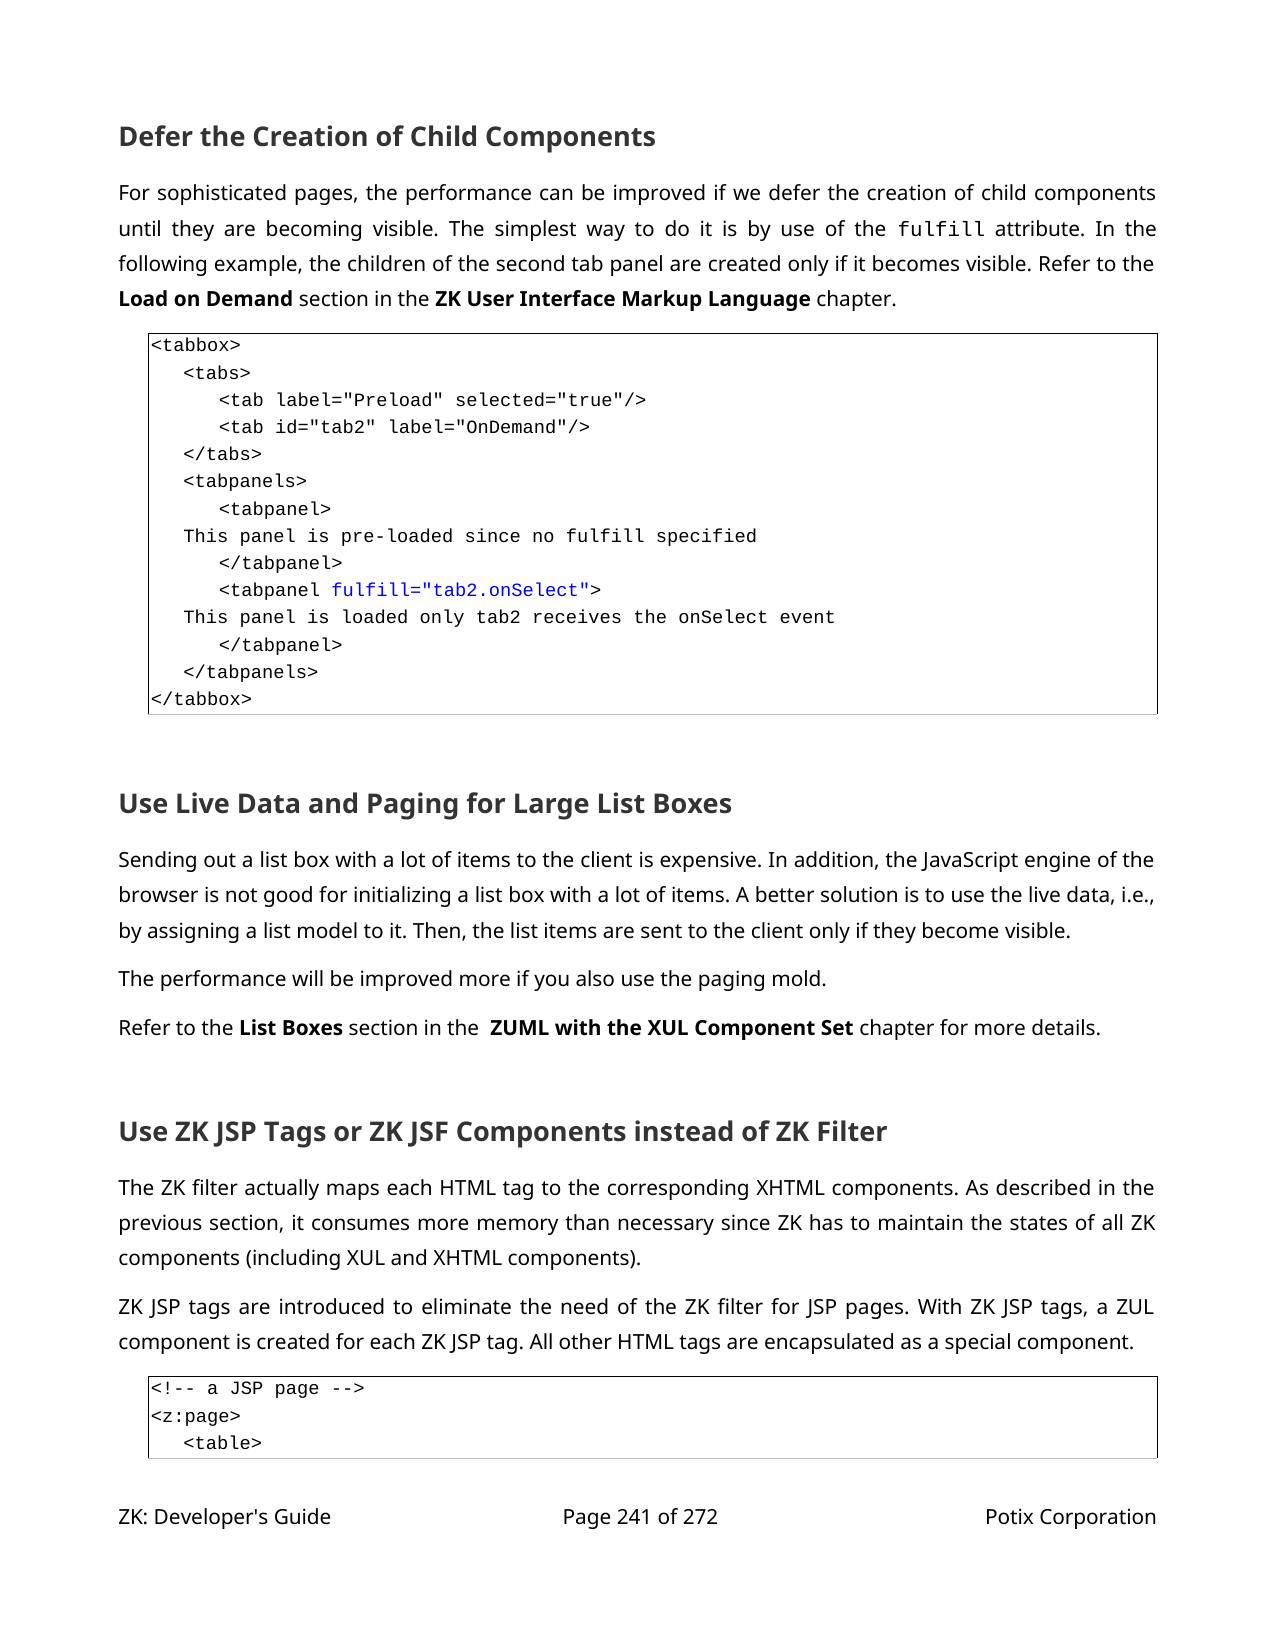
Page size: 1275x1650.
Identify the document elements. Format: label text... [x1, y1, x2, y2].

text The ZK filter actually maps each HTML tag to the corresponding XHTML components. As described in the previous section, it consumes more memory than necessary since ZK has to maintain the states of all ZK components (including XUL and XHTML components). [118, 1173, 1157, 1272]
text <tabbox> [149, 334, 1157, 358]
text For sophisticated pages, the performance can be improved if we defer the creation of child components until they are becoming visible. The simplest way to do it is by use of the fulfill attribute. In the following example, the children of the second tab panel are created only if it becomes visible. Refer to the Load on Demand section in the ZK User Interface Markup Language chapter. [118, 178, 1157, 313]
text <tabs> [149, 361, 1157, 385]
subtitle Use Live Data and Paging for Large List Boxes [118, 785, 1157, 822]
text </tabs> [149, 442, 1157, 466]
text </tabpanels> [149, 659, 1157, 684]
subtitle Use ZK JSP Tags or ZK JSF Components instead of ZK Filter [118, 1112, 1157, 1149]
text <tab id="tab2" label="OnDemand"/> [149, 415, 1157, 439]
text Refer to the List Boxes section in the ZUML with the XUL Component Set chapter for more details. [118, 1013, 1157, 1042]
text </tabpanel> [149, 551, 1157, 575]
text <tab label="Preload" selected="true"/> [149, 388, 1157, 412]
text Sending out a list box with a lot of items to the client is expensive. In addition, the JavaScript engine of the browser is not good for initializing a list box with a lot of items. A better solution is to use the live data, i.e., by assigning a list model to it. Then, the list items are sent to the client only if they become visible. [118, 845, 1157, 944]
text This panel is pre-loaded since no fulfill specified [149, 524, 1157, 548]
text The performance will be improved more if you also use the paging mold. [118, 964, 1157, 993]
text This panel is loaded only tab2 receives the onSelect event [149, 605, 1157, 629]
text <tabpanel> [149, 496, 1157, 521]
subtitle Defer the Creation of Child Components [118, 118, 1157, 155]
text </tabbox> [149, 687, 1157, 714]
text </tabpanel> [149, 632, 1157, 657]
text <z:page> [149, 1403, 1157, 1428]
text <table> [149, 1431, 1157, 1458]
text ZK JSP tags are introduced to eliminate the need of the ZK filter for JSP pages. With ZK JSP tags, a ZUL component is created for each ZK JSP tag. All other HTML tags are encapsulated as a special component. [118, 1292, 1157, 1356]
text <tabpanels> [149, 469, 1157, 493]
text <tabpanel fulfill="tab2.onSelect"> [149, 578, 1157, 602]
text <!-- a JSP page --> [149, 1377, 1157, 1401]
